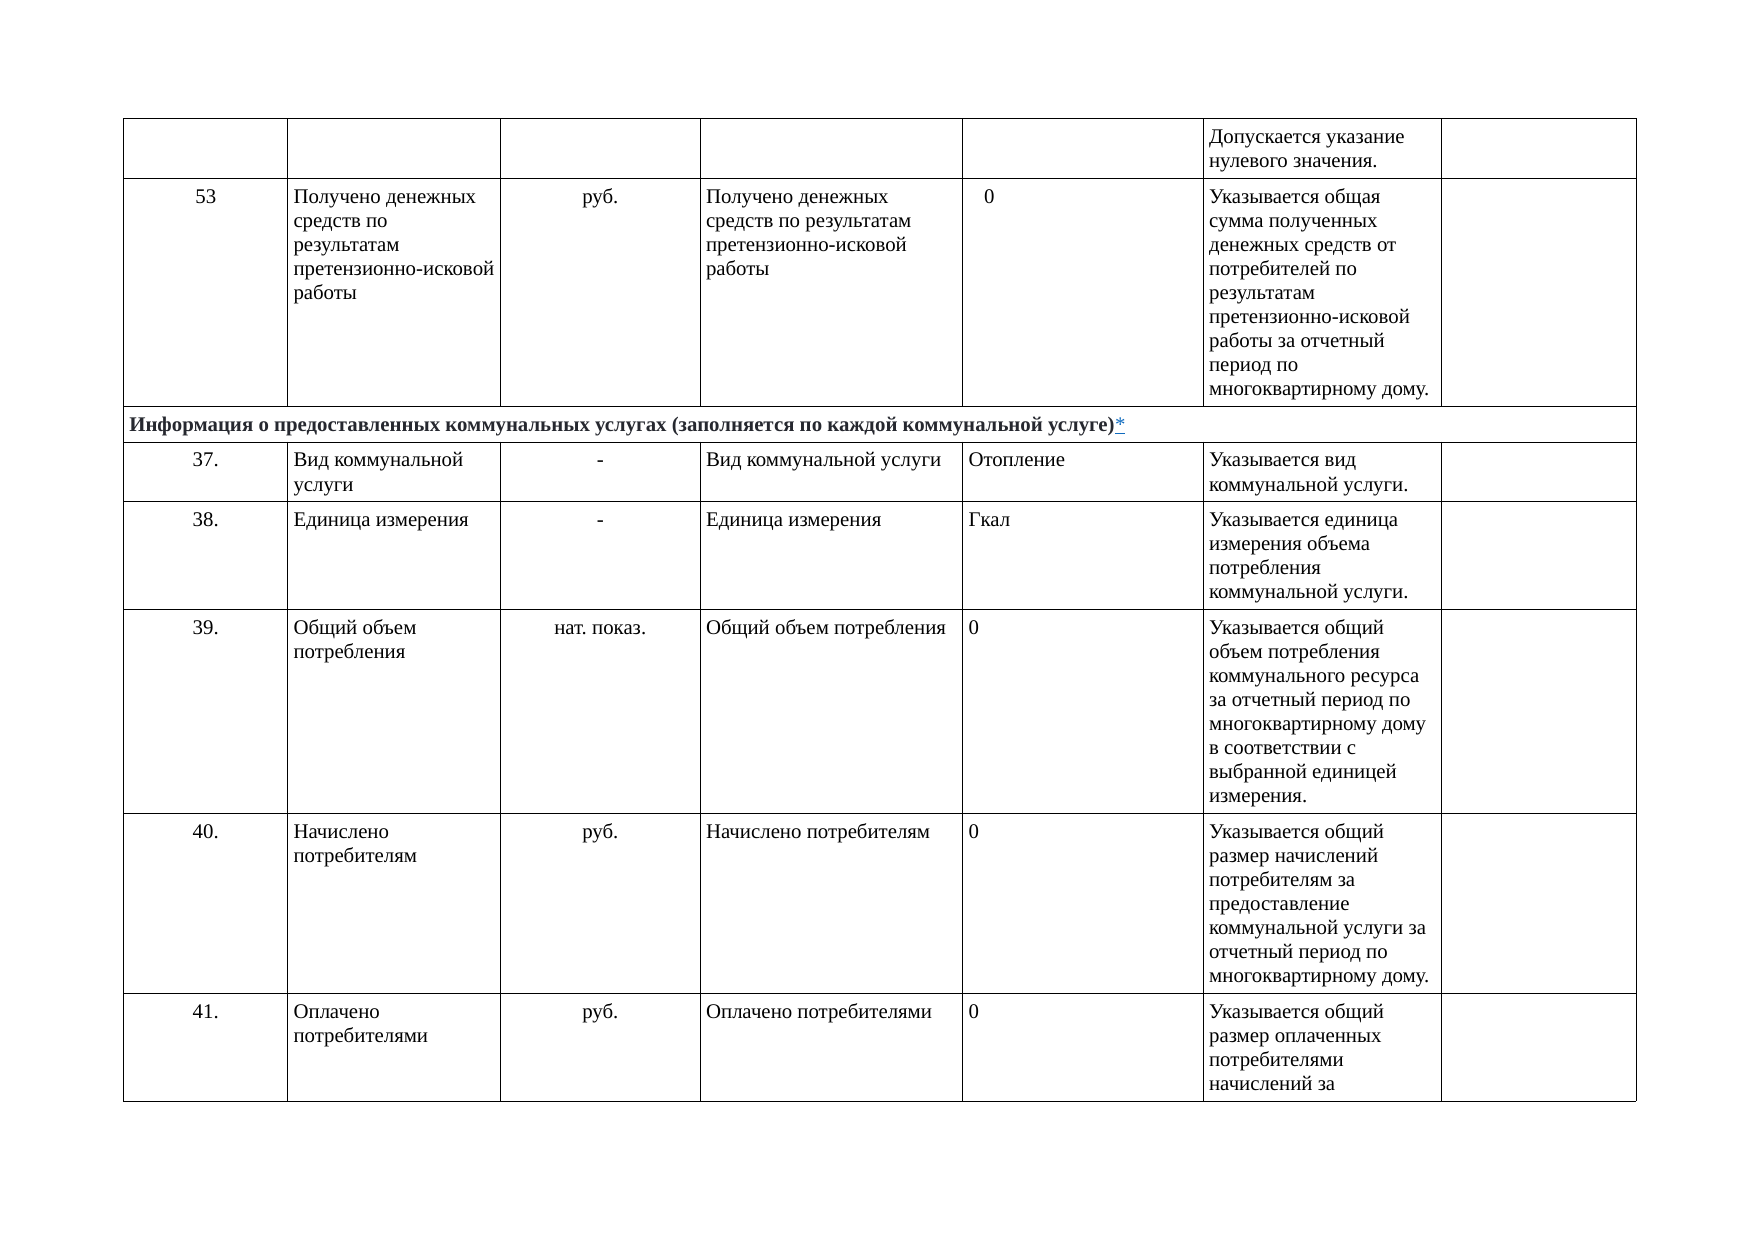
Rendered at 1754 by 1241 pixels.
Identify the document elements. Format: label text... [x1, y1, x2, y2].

table_cell [1442, 994, 1636, 1101]
table_cell [1442, 119, 1636, 178]
table_cell Отопление [963, 443, 1203, 501]
table_cell [1442, 179, 1636, 406]
table_cell [288, 119, 500, 178]
table_cell руб. [501, 994, 700, 1101]
table_cell 0 [963, 610, 1203, 813]
table_cell Информация о предоставленных коммунальных услугах (заполняется по каждой коммунальной услуге)* [124, 407, 1636, 442]
table_cell Указывается вид коммунальной услуги. [1204, 443, 1441, 501]
table_cell [1442, 502, 1636, 609]
table_cell [1442, 610, 1636, 813]
table_cell 53 [124, 179, 287, 406]
table_cell 38. [124, 502, 287, 609]
table_cell Вид коммунальной услуги [701, 443, 962, 501]
table_cell Указывается единица измерения объема потребления коммунальной услуги. [1204, 502, 1441, 609]
table_cell - [501, 502, 700, 609]
table_cell нат. показ. [501, 610, 700, 813]
table_cell Указывается общая сумма полученных денежных средств от потребителей по результатам претензионно-исковой работы за отчетный период по многоквартирному дому. [1204, 179, 1441, 406]
table_cell Оплачено потребителями [701, 994, 962, 1101]
table_cell [1442, 814, 1636, 993]
table_cell Указывается общий объем потребления коммунального ресурса за отчетный период по многоквартирному дому в соответствии с выбранной единицей измерения. [1204, 610, 1441, 813]
table_cell [124, 119, 287, 178]
table_cell 37. [124, 443, 287, 501]
table_cell Вид коммунальной услуги [288, 443, 500, 501]
table_cell [701, 119, 962, 178]
table_cell 40. [124, 814, 287, 993]
table_cell Указывается общий размер начислений потребителям за предоставление коммунальной услуги за отчетный период по многоквартирному дому. [1204, 814, 1441, 993]
table_cell [1442, 443, 1636, 501]
table_cell 39. [124, 610, 287, 813]
table_cell Общий объем потребления [288, 610, 500, 813]
table_cell [963, 119, 1203, 178]
table_cell Единица измерения [701, 502, 962, 609]
table_cell Получено денежных средств по результатам претензионно-исковой работы [288, 179, 500, 406]
table_cell [501, 119, 700, 178]
table_cell 0 [963, 994, 1203, 1101]
table_cell руб. [501, 814, 700, 993]
table_cell 0 [963, 814, 1203, 993]
table_cell Указывается общий размер оплаченных потребителями начислений за [1204, 994, 1441, 1101]
table_cell Гкал [963, 502, 1203, 609]
table_cell Начислено потребителям [288, 814, 500, 993]
table_cell Общий объем потребления [701, 610, 962, 813]
table_cell Оплачено потребителями [288, 994, 500, 1101]
table_cell 0 [963, 179, 1203, 406]
table_cell Единица измерения [288, 502, 500, 609]
table_cell Получено денежных средств по результатам претензионно-исковой работы [701, 179, 962, 406]
table_cell - [501, 443, 700, 501]
table_cell Начислено потребителям [701, 814, 962, 993]
table_cell 41. [124, 994, 287, 1101]
table_cell руб. [501, 179, 700, 406]
table_cell Допускается указание нулевого значения. [1204, 119, 1441, 178]
